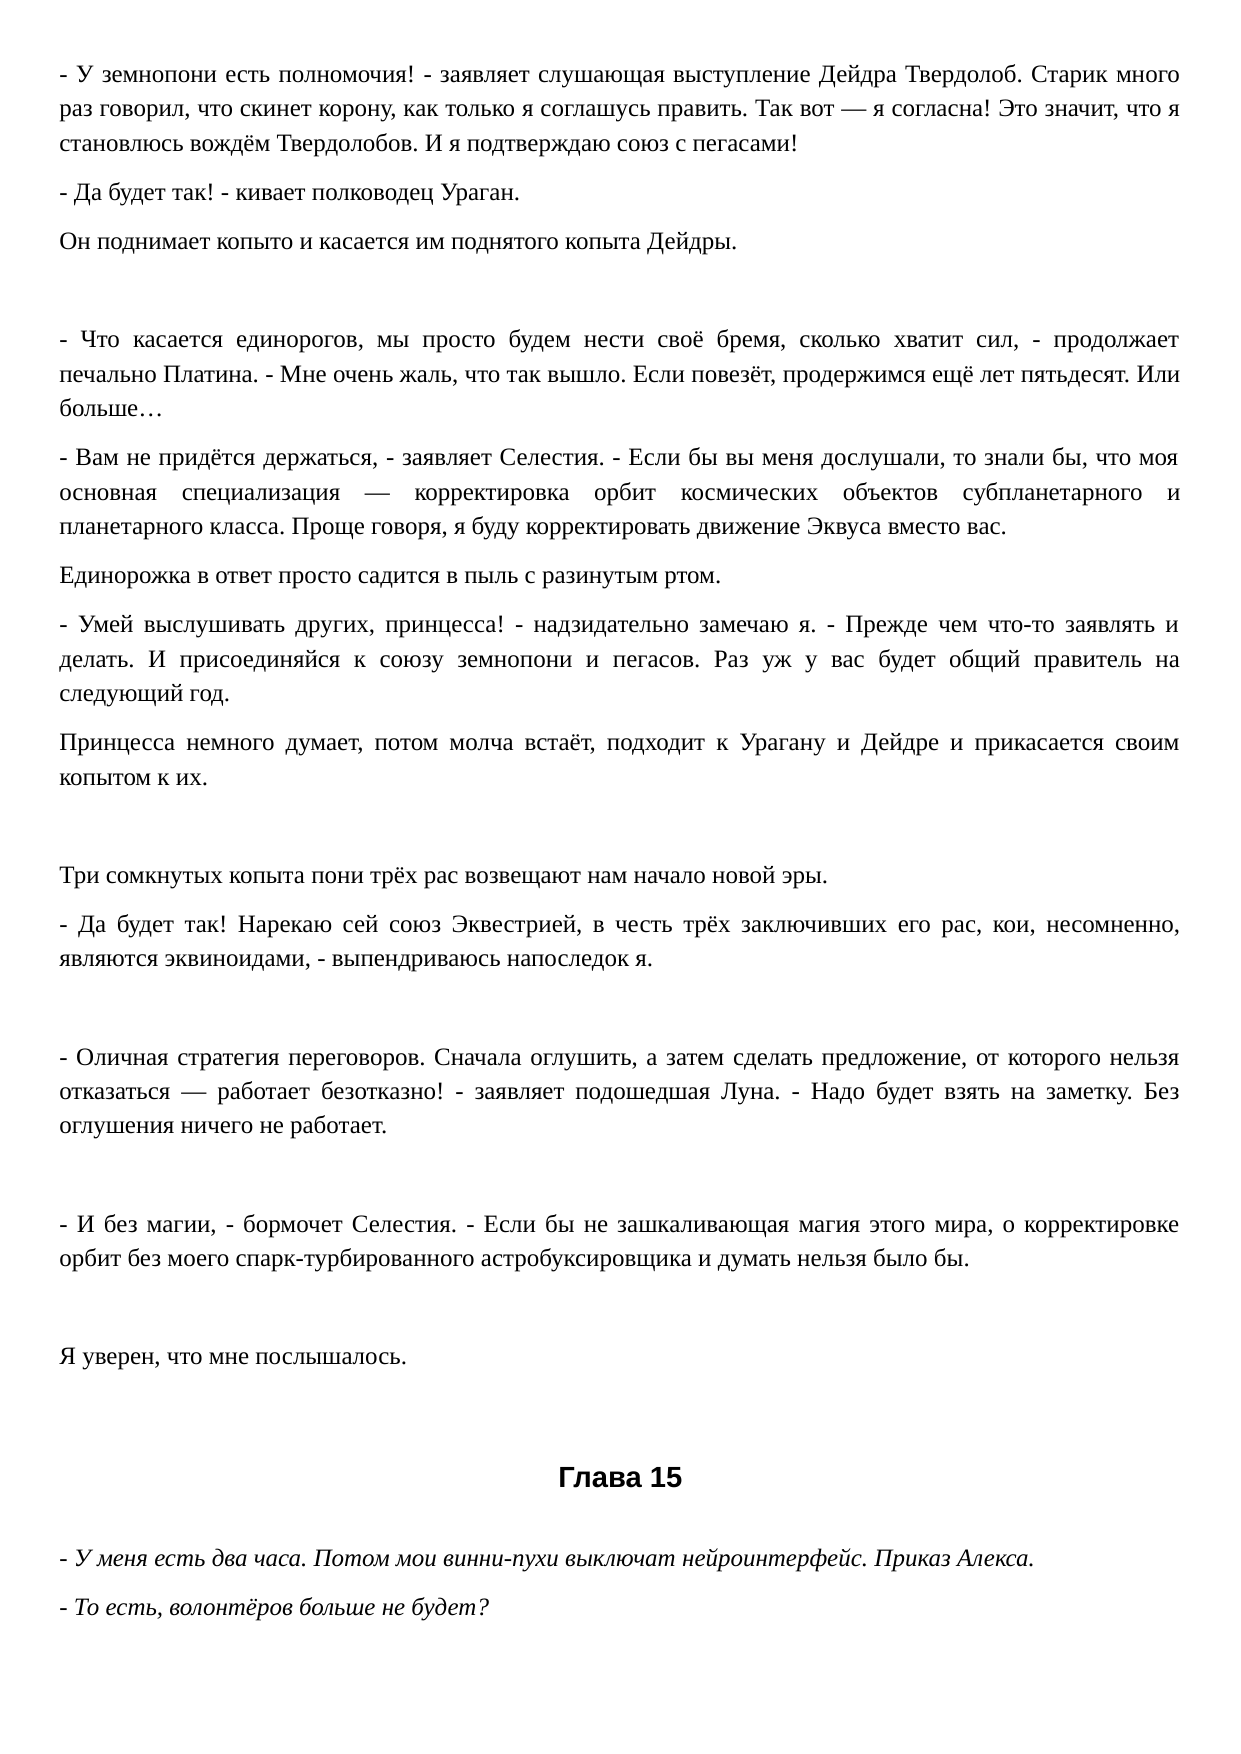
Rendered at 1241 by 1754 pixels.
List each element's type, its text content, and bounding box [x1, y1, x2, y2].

text Принцесса немного думает, потом молча встаёт, подходит к Урагану и Дейдре и прикасается своим копытом к их. [59, 727, 1181, 791]
text - Да будет так! - кивает полководец Ураган. [59, 177, 1181, 206]
text - И без магии, - бормочет Селестия. - Если бы не зашкаливающая магия этого мира, о корректировке орбит без моего спарк-турбированного астробуксировщика и думать нельзя было бы. [59, 1209, 1181, 1272]
text Три сомкнутых копыта пони трёх рас возвещают нам начало новой эры. [59, 860, 1181, 889]
text - Да будет так! Нарекаю сей союз Эквестрией, в честь трёх заключивших его рас, кои, несомненно, являются эквиноидами, - выпендриваюсь напоследок я. [59, 909, 1181, 972]
text - То есть, волонтёров больше не будет? [59, 1592, 1181, 1621]
text - У земнопони есть полномочия! - заявляет слушающая выступление Дейдра Твердолоб. Старик много раз говорил, что скинет корону, как только я соглашусь править. Так вот — я согласна! Это значит, что я становлюсь вождём Твердолобов. И я подтверждаю союз с пегасами! [59, 59, 1181, 157]
text Он поднимает копыто и касается им поднятого копыта Дейдры. [59, 226, 1181, 255]
text - Что касается единорогов, мы просто будем нести своё бремя, сколько хватит сил, - продолжает печально Платина. - Мне очень жаль, что так вышло. Если повезёт, продержимся ещё лет пятьдесят. Или больше… [59, 324, 1181, 422]
text Я уверен, что мне послышалось. [59, 1341, 1181, 1370]
subtitle Глава 15 [59, 1460, 1181, 1494]
text Единорожка в ответ просто садится в пыль с разинутым ртом. [59, 560, 1181, 589]
text - Умей выслушивать других, принцесса! - надзидательно замечаю я. - Прежде чем что-то заявлять и делать. И присоединяйся к союзу земнопони и пегасов. Раз уж у вас будет общий правитель на следующий год. [59, 609, 1181, 707]
text - Оличная стратегия переговоров. Сначала оглушить, а затем сделать предложение, от которого нельзя отказаться — работает безотказно! - заявляет подошедшая Луна. - Надо будет взять на заметку. Без оглушения ничего не работает. [59, 1042, 1181, 1139]
text - У меня есть два часа. Потом мои винни-пухи выключат нейроинтерфейс. Приказ Алекса. [59, 1543, 1181, 1572]
text - Вам не придётся держаться, - заявляет Селестия. - Если бы вы меня дослушали, то знали бы, что моя основная специализация — корректировка орбит космических объектов субпланетарного и планетарного класса. Проще говоря, я буду корректировать движение Эквуса вместо вас. [59, 442, 1181, 540]
